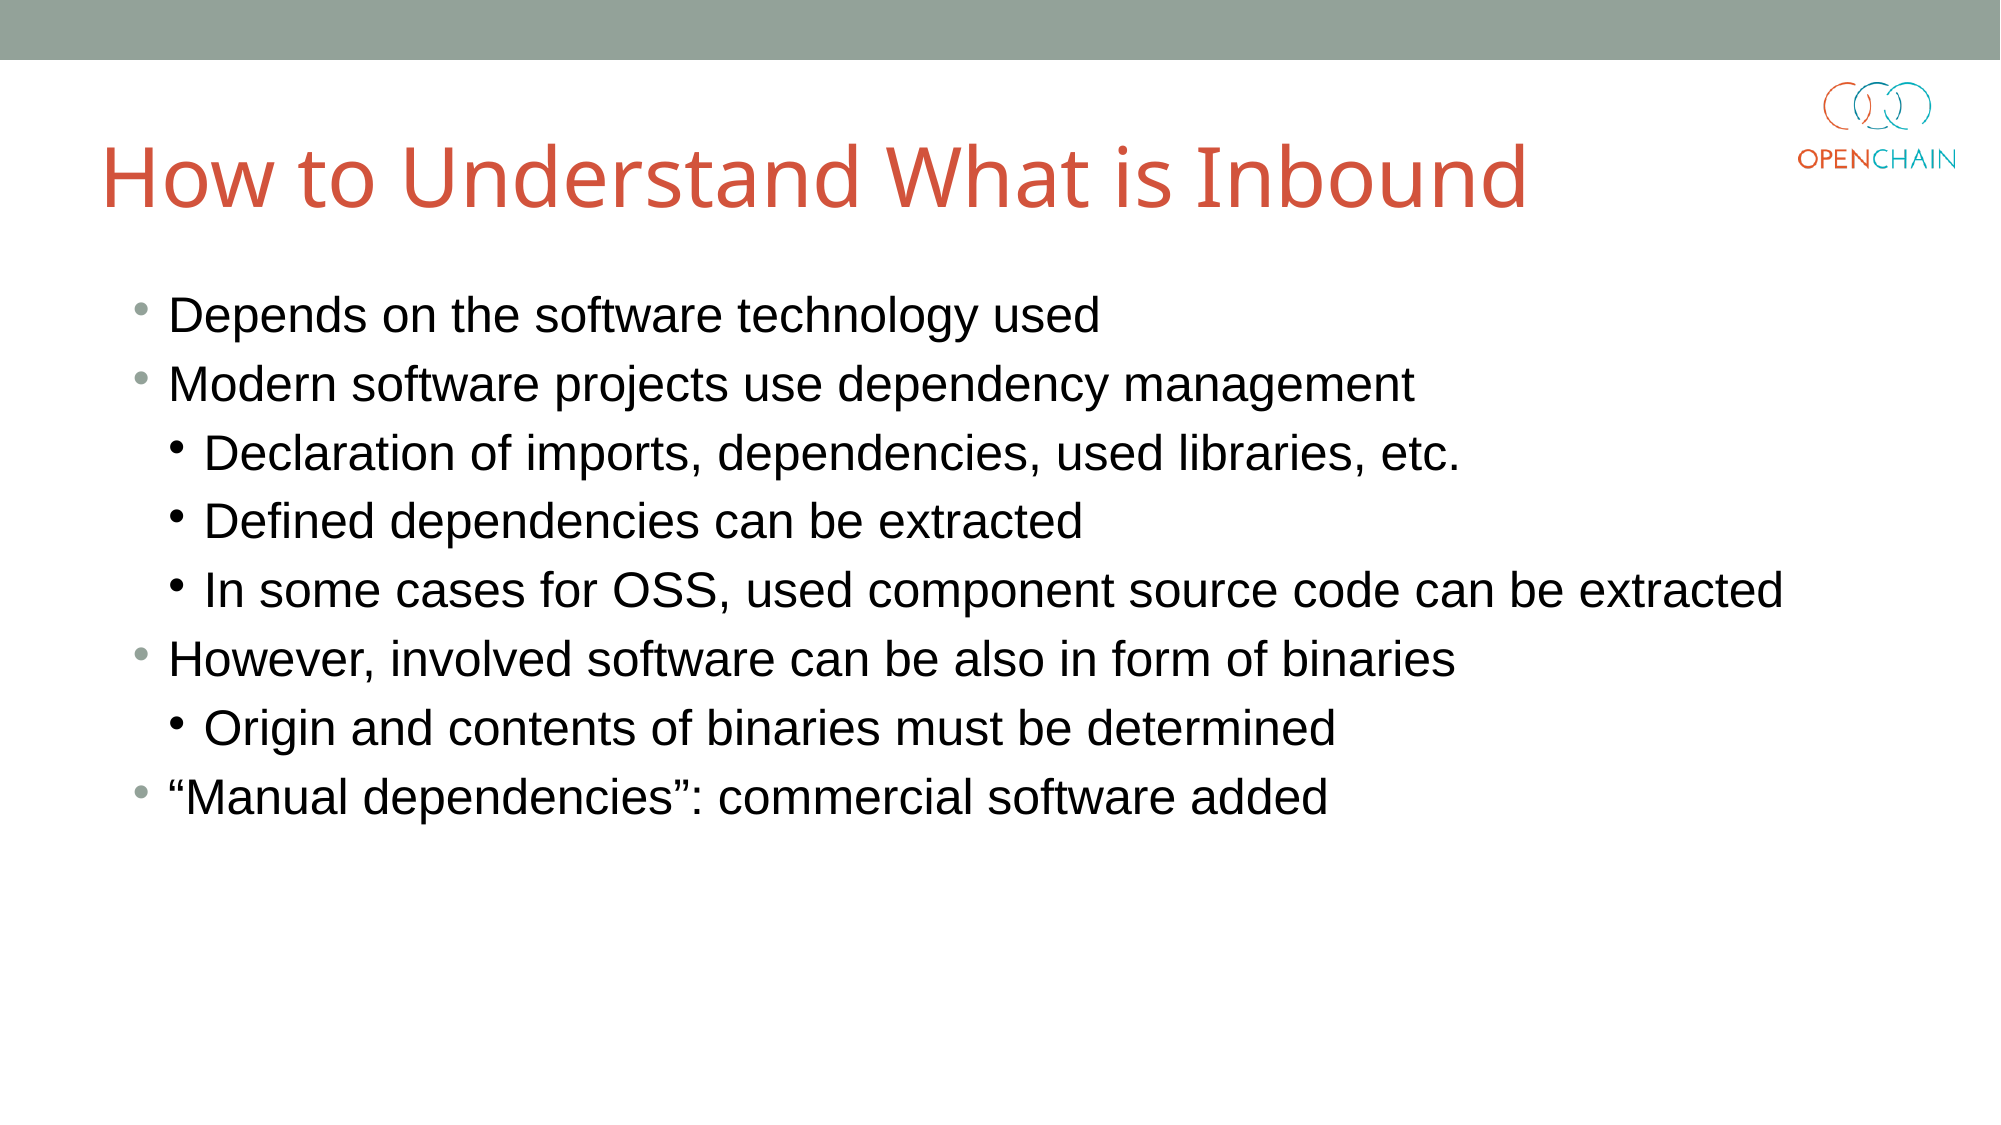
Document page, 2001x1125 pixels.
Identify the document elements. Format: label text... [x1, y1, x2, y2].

picture [1900, 82, 1955, 169]
text_box How to Understand What is Inbound [99, 52, 1900, 225]
text_box Depends on the software technology used Modern software projects use dependency management Declaration of imports, dependencies, used libraries, etc. Defined dependencies can be extracted In some cases for OSS, used component source code can be extracted However, involved software can be also in form of binaries Origin and contents of binaries must be determined “Manual dependencies”: commercial software added [117, 265, 1929, 1004]
